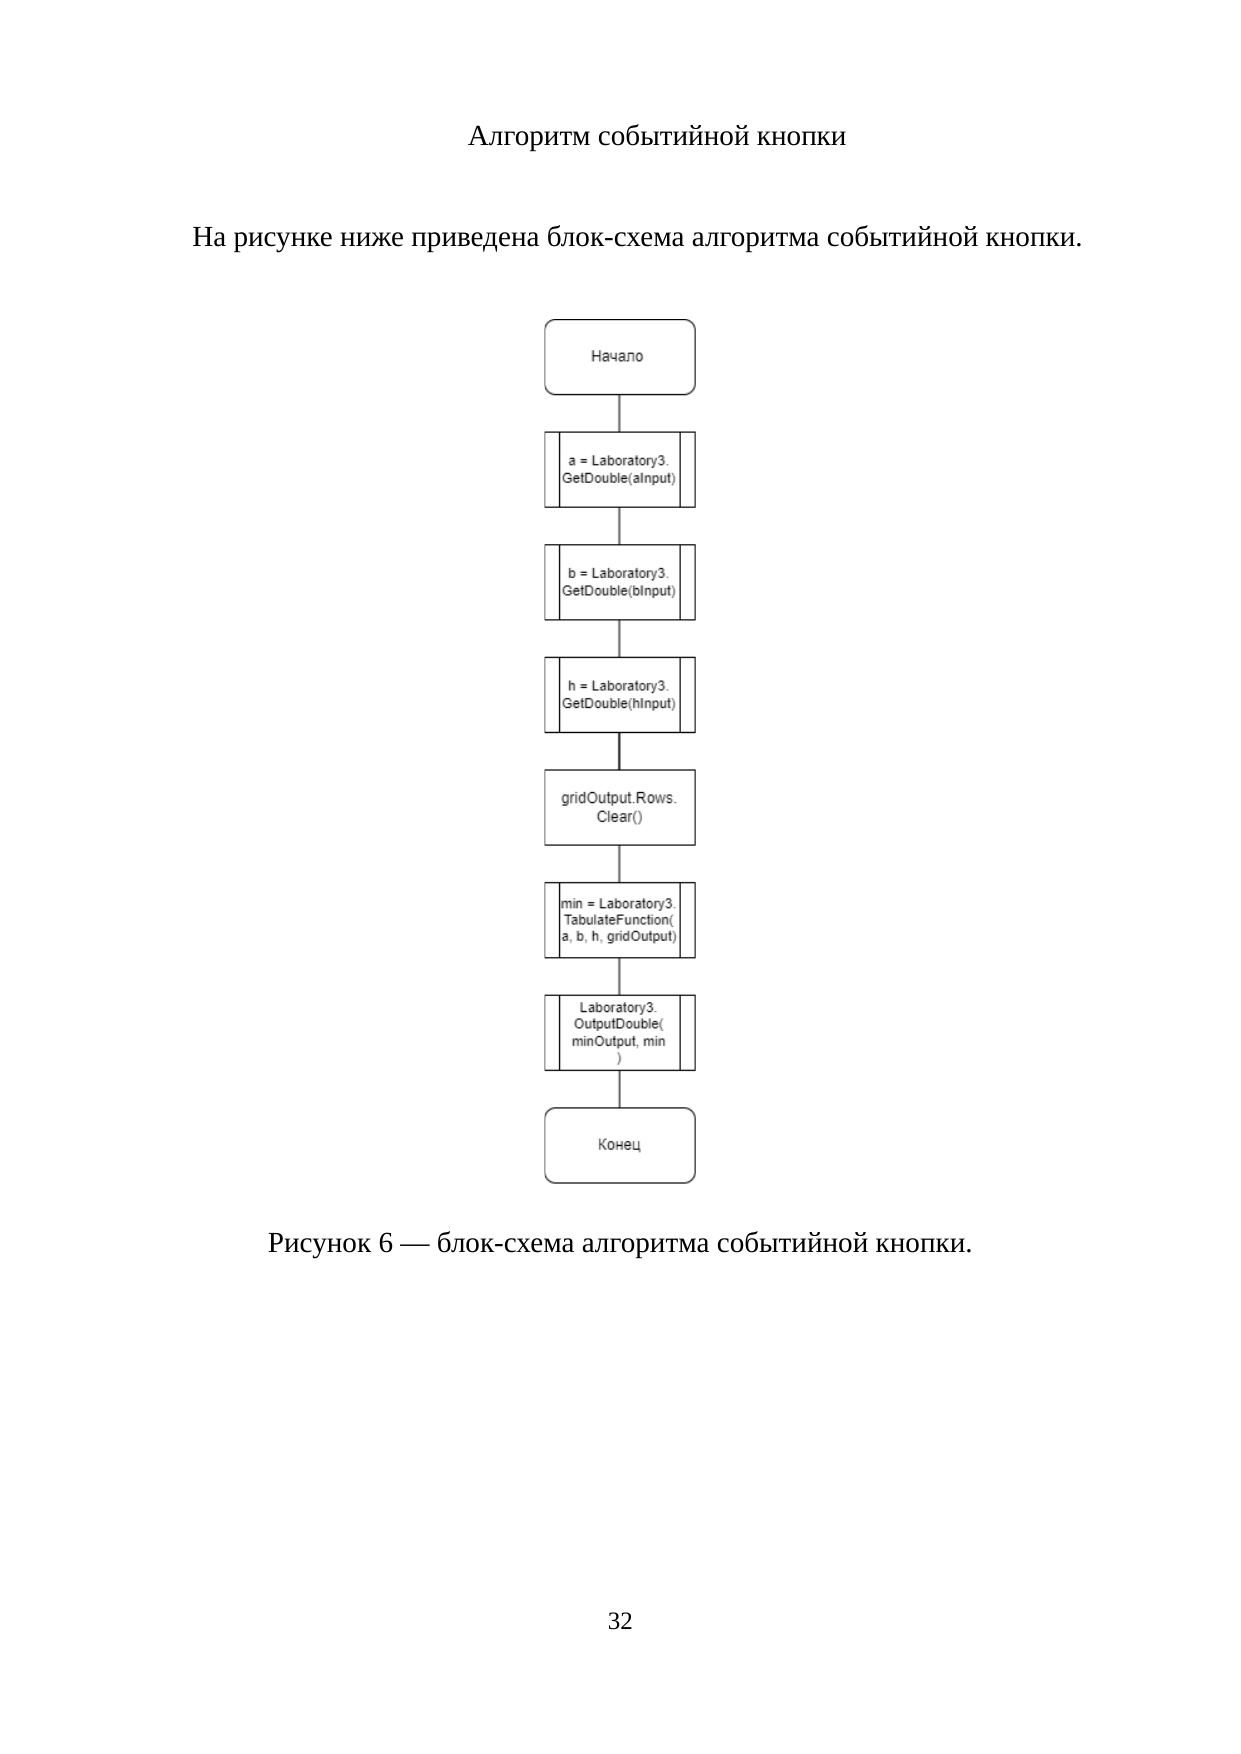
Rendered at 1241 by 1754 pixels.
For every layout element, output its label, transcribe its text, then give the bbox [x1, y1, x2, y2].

picture [544, 319, 696, 1185]
text Алгоритм событийной кнопки [118, 118, 1122, 152]
text На рисунке ниже приведена блок-схема алгоритма событийной кнопки. [118, 219, 1122, 252]
text Рисунок 6 — блок-схема алгоритма событийной кнопки. [118, 1225, 1122, 1258]
